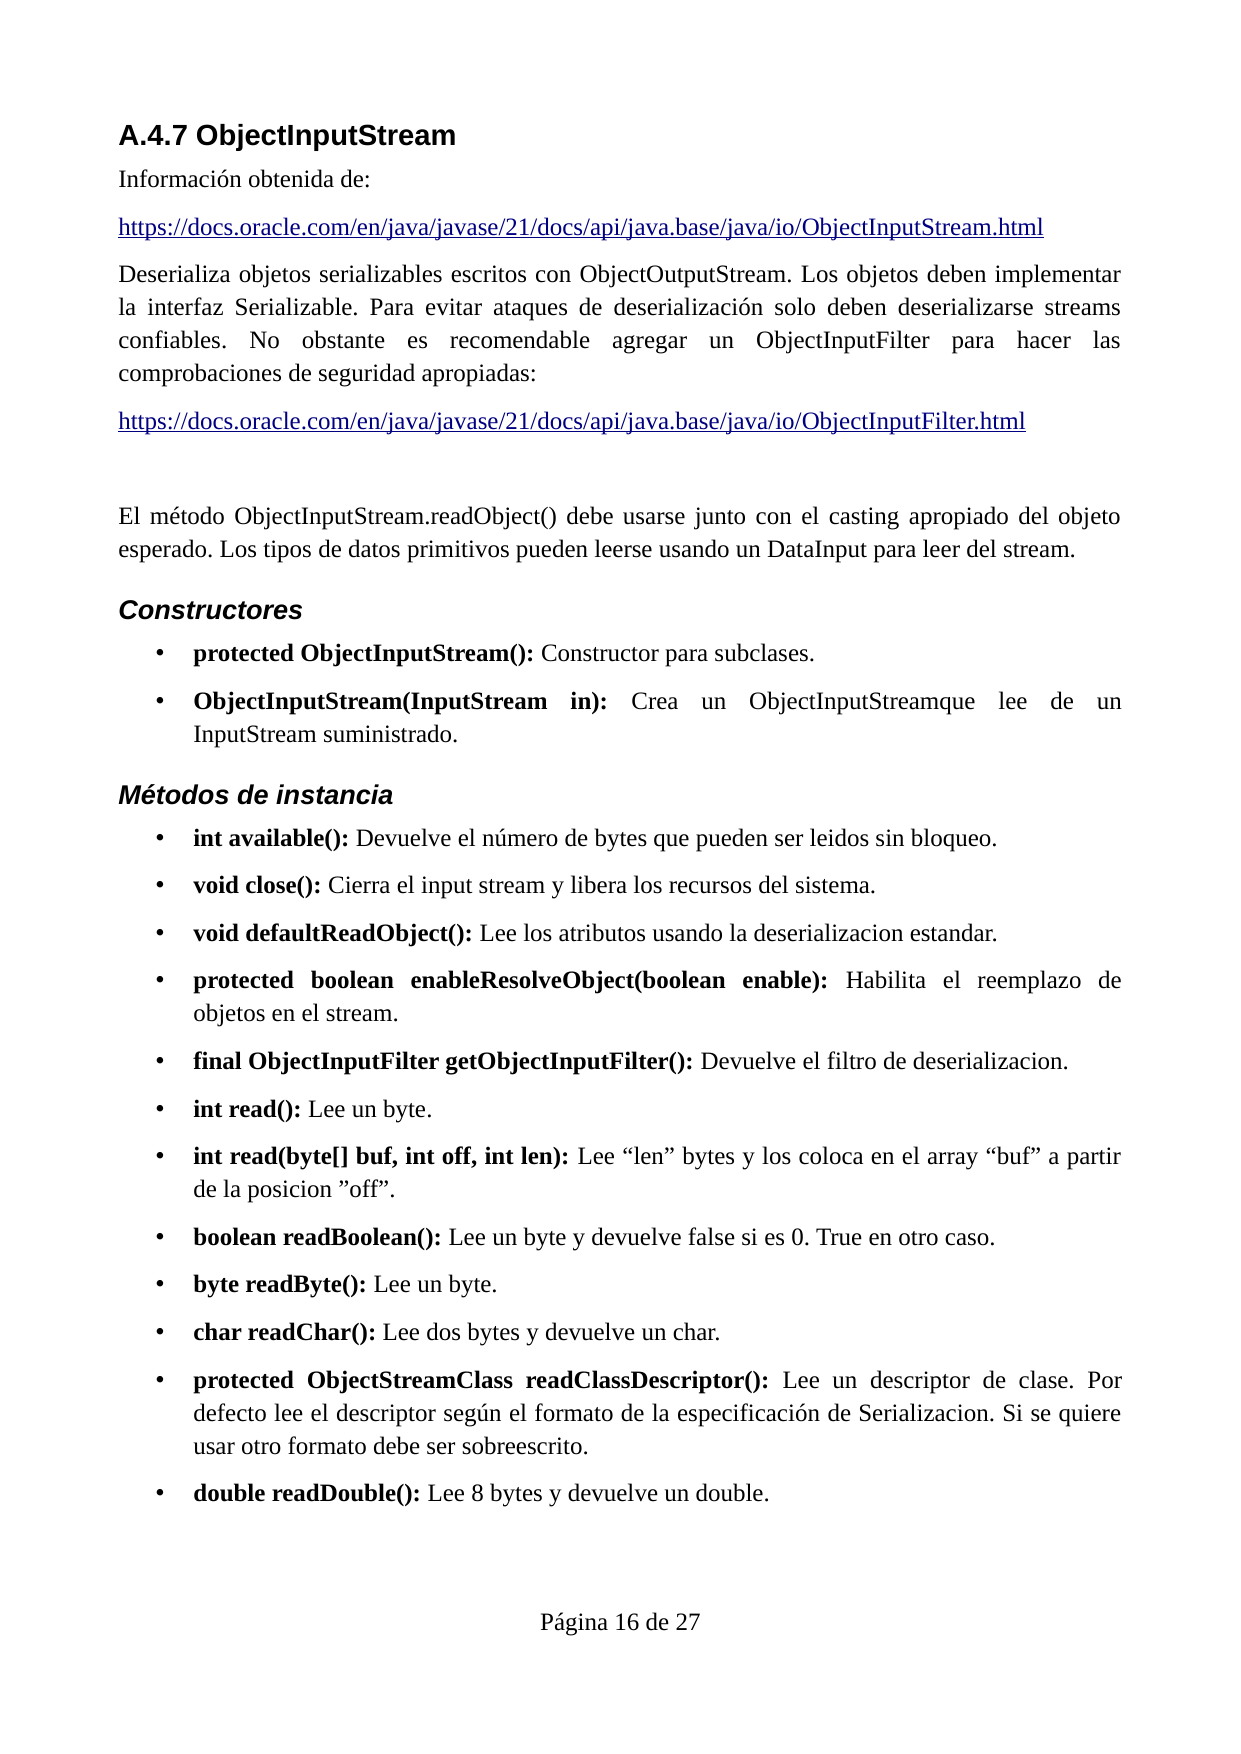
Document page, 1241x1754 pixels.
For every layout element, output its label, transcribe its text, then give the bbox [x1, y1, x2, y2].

text Información obtenida de: [118, 164, 1122, 193]
list ObjectInputStream(InputStream in): Crea un ObjectInputStreamque lee de un InputStream suministrado. [156, 686, 1122, 747]
subtitle Métodos de instancia [118, 779, 1122, 810]
list void close(): Cierra el input stream y libera los recursos del sistema. [156, 870, 1122, 899]
subtitle Constructores [118, 594, 1122, 626]
list protected ObjectInputStream(): Constructor para subclases. [156, 638, 1122, 667]
list boolean readBoolean(): Lee un byte y devuelve false si es 0. True en otro caso. [156, 1222, 1122, 1251]
text https://docs.oracle.com/en/java/javase/21/docs/api/java.base/java/io/ObjectInputFilter.html [118, 406, 1122, 435]
list final ObjectInputFilter getObjectInputFilter(): Devuelve el filtro de deserializacion. [156, 1046, 1122, 1075]
list void defaultReadObject(): Lee los atributos usando la deserializacion estandar. [156, 918, 1122, 947]
list double readDouble(): Lee 8 bytes y devuelve un double. [156, 1478, 1122, 1507]
list int available(): Devuelve el número de bytes que pueden ser leidos sin bloqueo. [156, 823, 1122, 851]
text Deserializa objetos serializables escritos con ObjectOutputStream. Los objetos deben implementar la interfaz Serializable. Para evitar ataques de deserialización solo deben deserializarse streams confiables. No obstante es recomendable agregar un ObjectInputFilter para hacer las comprobaciones de seguridad apropiadas: [118, 259, 1122, 387]
list byte readByte(): Lee un byte. [156, 1269, 1122, 1298]
subtitle A.4.7 ObjectInputStream [118, 118, 1122, 152]
list int read(byte[] buf, int off, int len): Lee “len” bytes y los coloca en el array “buf” a partir de la posicion ”off”. [156, 1141, 1122, 1203]
list char readChar(): Lee dos bytes y devuelve un char. [156, 1317, 1122, 1346]
list protected ObjectStreamClass readClassDescriptor(): Lee un descriptor de clase. Por defecto lee el descriptor según el formato de la especificación de Serializacion. Si se quiere usar otro formato debe ser sobreescrito. [156, 1365, 1122, 1459]
list protected boolean enableResolveObject(boolean enable): Habilita el reemplazo de objetos en el stream. [156, 965, 1122, 1027]
text El método ObjectInputStream.readObject() debe usarse junto con el casting apropiado del objeto esperado. Los tipos de datos primitivos pueden leerse usando un DataInput para leer del stream. [118, 501, 1122, 563]
list int read(): Lee un byte. [156, 1094, 1122, 1122]
text https://docs.oracle.com/en/java/javase/21/docs/api/java.base/java/io/ObjectInputStream.html [118, 212, 1122, 241]
